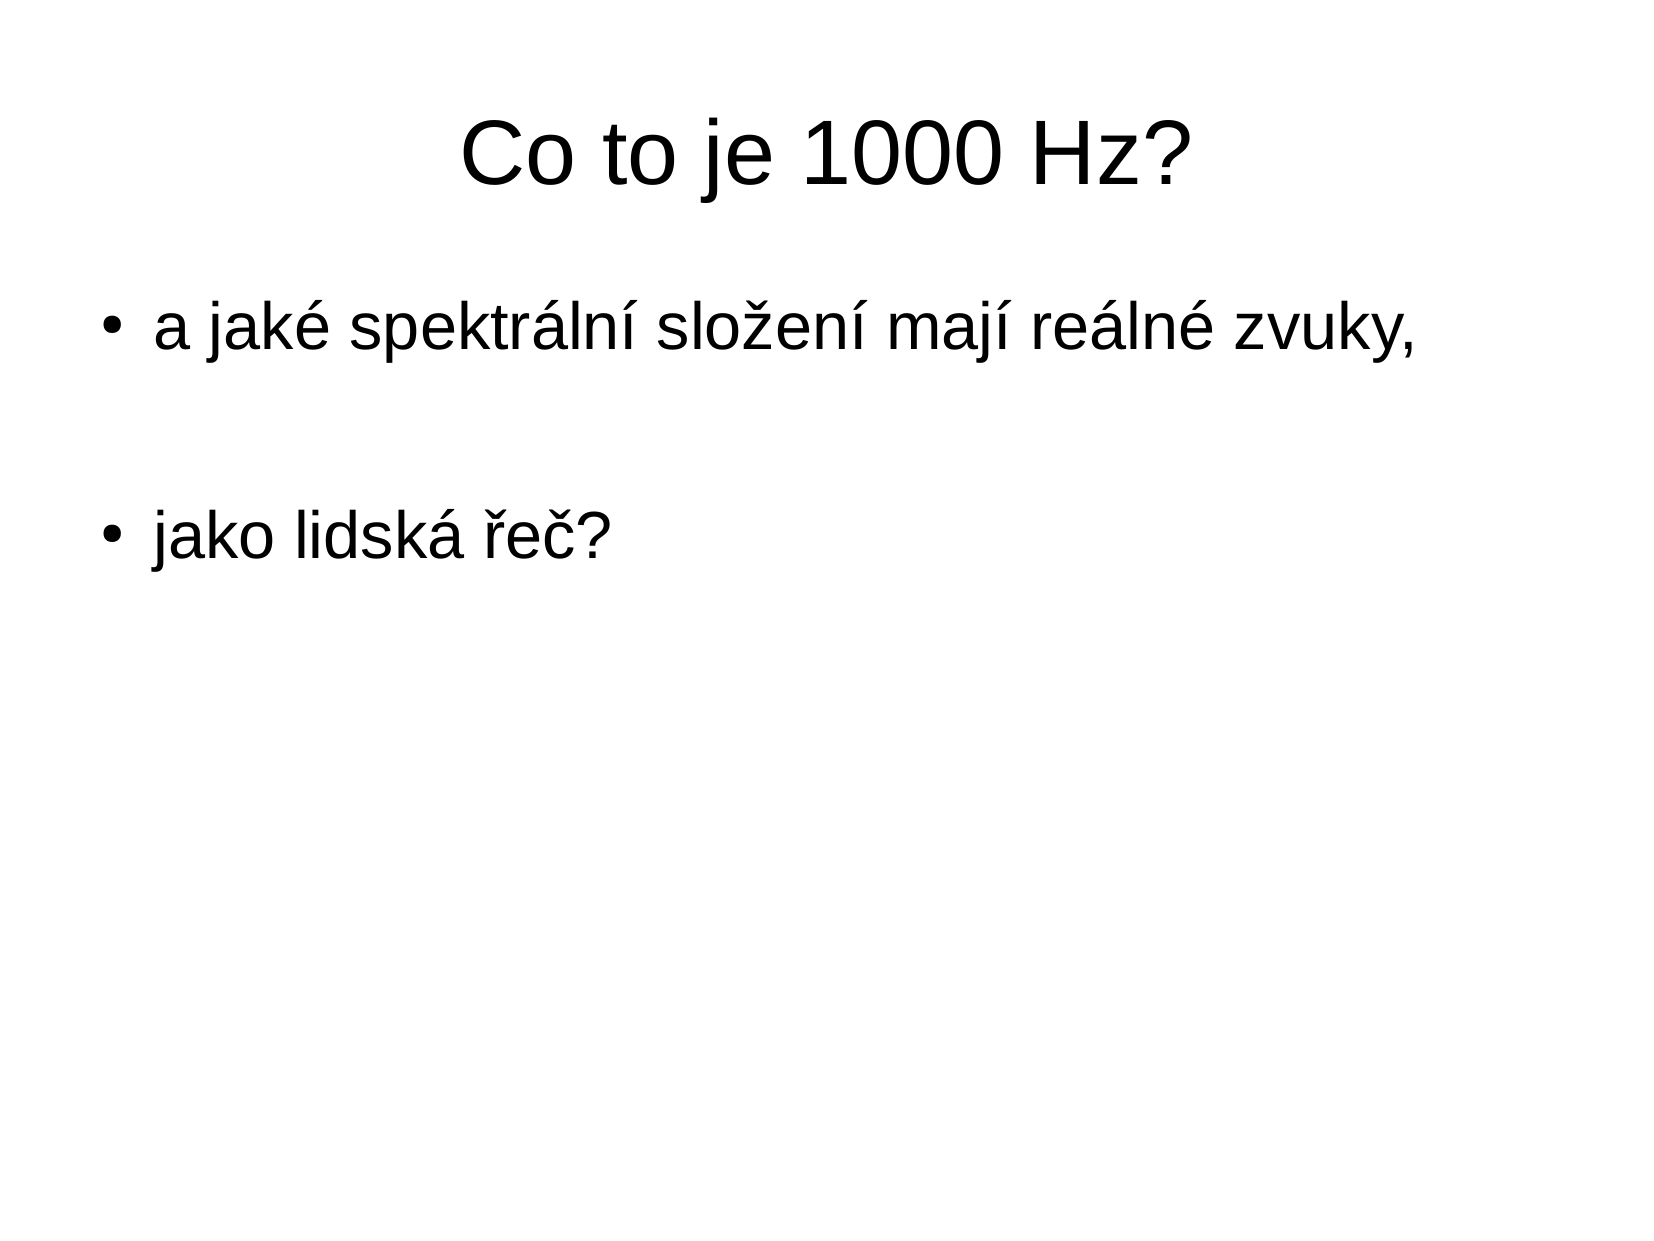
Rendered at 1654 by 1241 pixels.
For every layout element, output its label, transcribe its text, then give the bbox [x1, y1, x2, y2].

list a jaké spektrální složení mají reálné zvuky, jako lidská řeč? [82, 289, 1571, 1108]
title Co to je 1000 Hz? [82, 23, 1571, 283]
